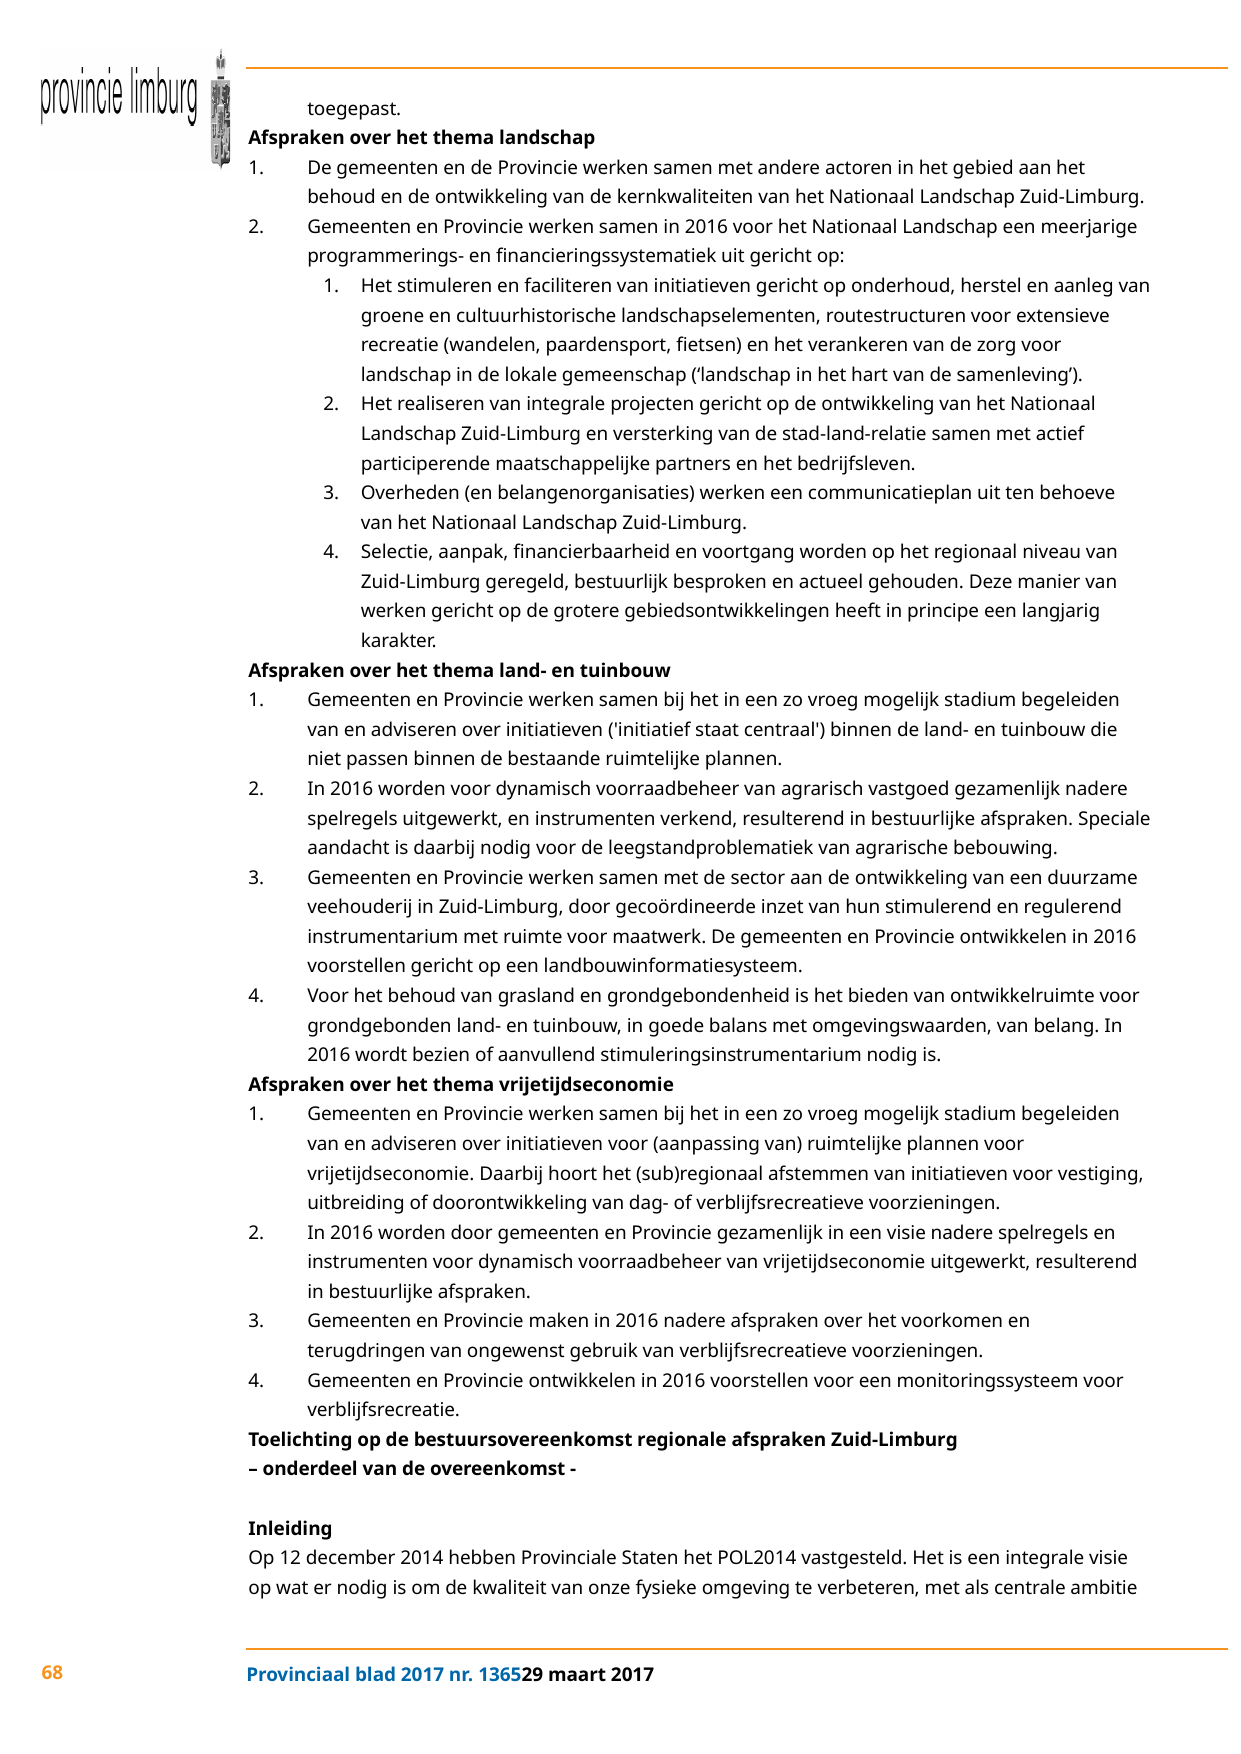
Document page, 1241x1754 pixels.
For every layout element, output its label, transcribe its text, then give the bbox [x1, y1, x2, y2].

list In 2016 worden voor dynamisch voorraadbeheer van agrarisch vastgoed gezamenlijk nadere spelregels uitgewerkt, en instrumenten verkend, resulterend in bestuurlijke afspraken. Speciale aandacht is daarbij nodig voor de leegstandproblematiek van agrarische bebouwing. [248, 775, 1152, 860]
list In 2016 worden door gemeenten en Provincie gezamenlijk in een visie nadere spelregels en instrumenten voor dynamisch voorraadbeheer van vrijetijdseconomie uitgewerkt, resulterend in bestuurlijke afspraken. [248, 1219, 1152, 1304]
list toegepast. [248, 95, 1152, 121]
list Gemeenten en Provincie werken samen bij het in een zo vroeg mogelijk stadium begeleiden van en adviseren over initiatieven ('initiatief staat centraal') binnen de land- en tuinbouw die niet passen binnen de bestaande ruimtelijke plannen. [248, 686, 1152, 771]
list Gemeenten en Provincie maken in 2016 nadere afspraken over het voorkomen en terugdringen van ongewenst gebruik van verblijfsrecreatieve voorzieningen. [248, 1308, 1152, 1363]
list De gemeenten en de Provincie werken samen met andere actoren in het gebied aan het behoud en de ontwikkeling van de kernkwaliteiten van het Nationaal Landschap Zuid-Limburg. [248, 154, 1152, 209]
text Afspraken over het thema land- en tuinbouw [248, 657, 1152, 683]
list Selectie, aanpak, financierbaarheid en voortgang worden op het regionaal niveau van Zuid-Limburg geregeld, bestuurlijk besproken en actueel gehouden. Deze manier van werken gericht op de grotere gebiedsontwikkelingen heeft in principe een langjarig karakter. [323, 538, 1152, 653]
text Inleiding [248, 1515, 1152, 1541]
list Gemeenten en Provincie werken samen in 2016 voor het Nationaal Landschap een meerjarige programmerings- en financieringssystematiek uit gericht op: [248, 213, 1152, 268]
text Toelichting op de bestuursovereenkomst regionale afspraken Zuid-Limburg [248, 1426, 1152, 1452]
list Gemeenten en Provincie werken samen met de sector aan de ontwikkeling van een duurzame veehouderij in Zuid-Limburg, door gecoördineerde inzet van hun stimulerend en regulerend instrumentarium met ruimte voor maatwerk. De gemeenten en Provincie ontwikkelen in 2016 voorstellen gericht op een landbouwinformatiesysteem. [248, 864, 1152, 978]
text Afspraken over het thema landschap [248, 124, 1152, 150]
text Op 12 december 2014 hebben Provinciale Staten het POL2014 vastgesteld. Het is een integrale visie op wat er nodig is om de kwaliteit van onze fysieke omgeving te verbeteren, met als centrale ambitie [248, 1544, 1152, 1600]
list Gemeenten en Provincie ontwikkelen in 2016 voorstellen voor een monitoringssysteem voor verblijfsrecreatie. [248, 1367, 1152, 1422]
list Het realiseren van integrale projecten gericht op de ontwikkeling van het Nationaal Landschap Zuid-Limburg en versterking van de stad-land-relatie samen met actief participerende maatschappelijke partners en het bedrijfsleven. [323, 391, 1152, 476]
list Overheden (en belangenorganisaties) werken een communicatieplan uit ten behoeve van het Nationaal Landschap Zuid-Limburg. [323, 479, 1152, 535]
text Afspraken over het thema vrijetijdseconomie [248, 1071, 1152, 1097]
list Gemeenten en Provincie werken samen bij het in een zo vroeg mogelijk stadium begeleiden van en adviseren over initiatieven voor (aanpassing van) ruimtelijke plannen voor vrijetijdseconomie. Daarbij hoort het (sub)regionaal afstemmen van initiatieven voor vestiging, uitbreiding of doorontwikkeling van dag- of verblijfsrecreatieve voorzieningen. [248, 1101, 1152, 1215]
picture [41, 47, 231, 172]
list Voor het behoud van grasland en grondgebondenheid is het bieden van ontwikkelruimte voor grondgebonden land- en tuinbouw, in goede balans met omgevingswaarden, van belang. In 2016 wordt bezien of aanvullend stimuleringsinstrumentarium nodig is. [248, 982, 1152, 1067]
text – onderdeel van de overeenkomst - [248, 1456, 1152, 1481]
list Het stimuleren en faciliteren van initiatieven gericht op onderhoud, herstel en aanleg van groene en cultuurhistorische landschapselementen, routestructuren voor extensieve recreatie (wandelen, paardensport, fietsen) en het verankeren van de zorg voor landschap in de lokale gemeenschap (‘landschap in het hart van de samenleving’). [323, 272, 1152, 387]
